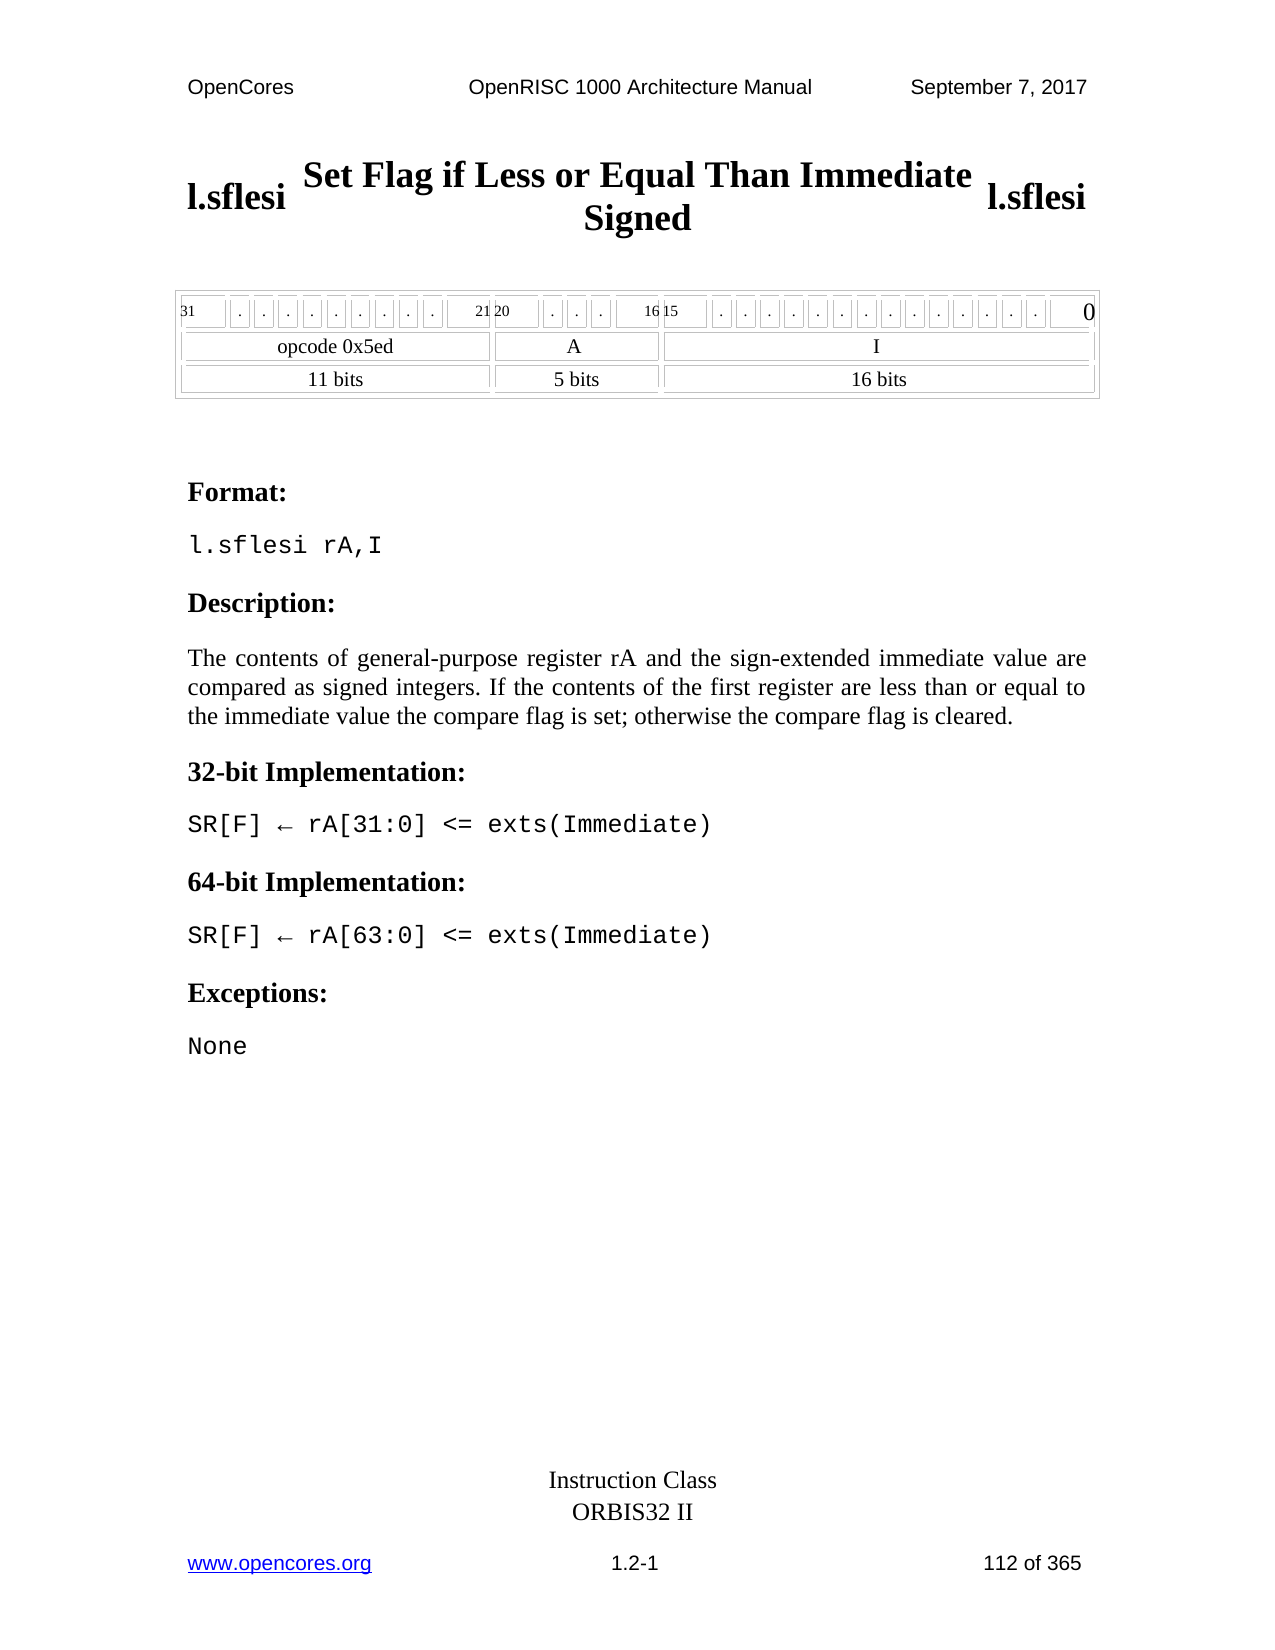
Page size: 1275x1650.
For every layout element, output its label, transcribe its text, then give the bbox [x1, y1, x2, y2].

text l.sflesi rA,I [187, 533, 1087, 561]
text Format: [187, 475, 1087, 508]
text 32-bit Implementation: [187, 755, 1087, 787]
text SR[F] ← rA[63:0] <= exts(Immediate) [187, 923, 1087, 951]
text None [187, 1033, 1087, 1062]
text 64-bit Implementation: [187, 865, 1087, 898]
text SR[F] ← rA[31:0] <= exts(Immediate) [187, 812, 1087, 840]
text Description: [187, 586, 1087, 618]
text Exceptions: [187, 976, 1087, 1008]
text The contents of general-purpose register rA and the sign-extended immediate value are compared as signed integers. If the contents of the first register are less than or equal to the immediate value the compare flag is set; otherwise the compare flag is cleared. [187, 643, 1087, 730]
